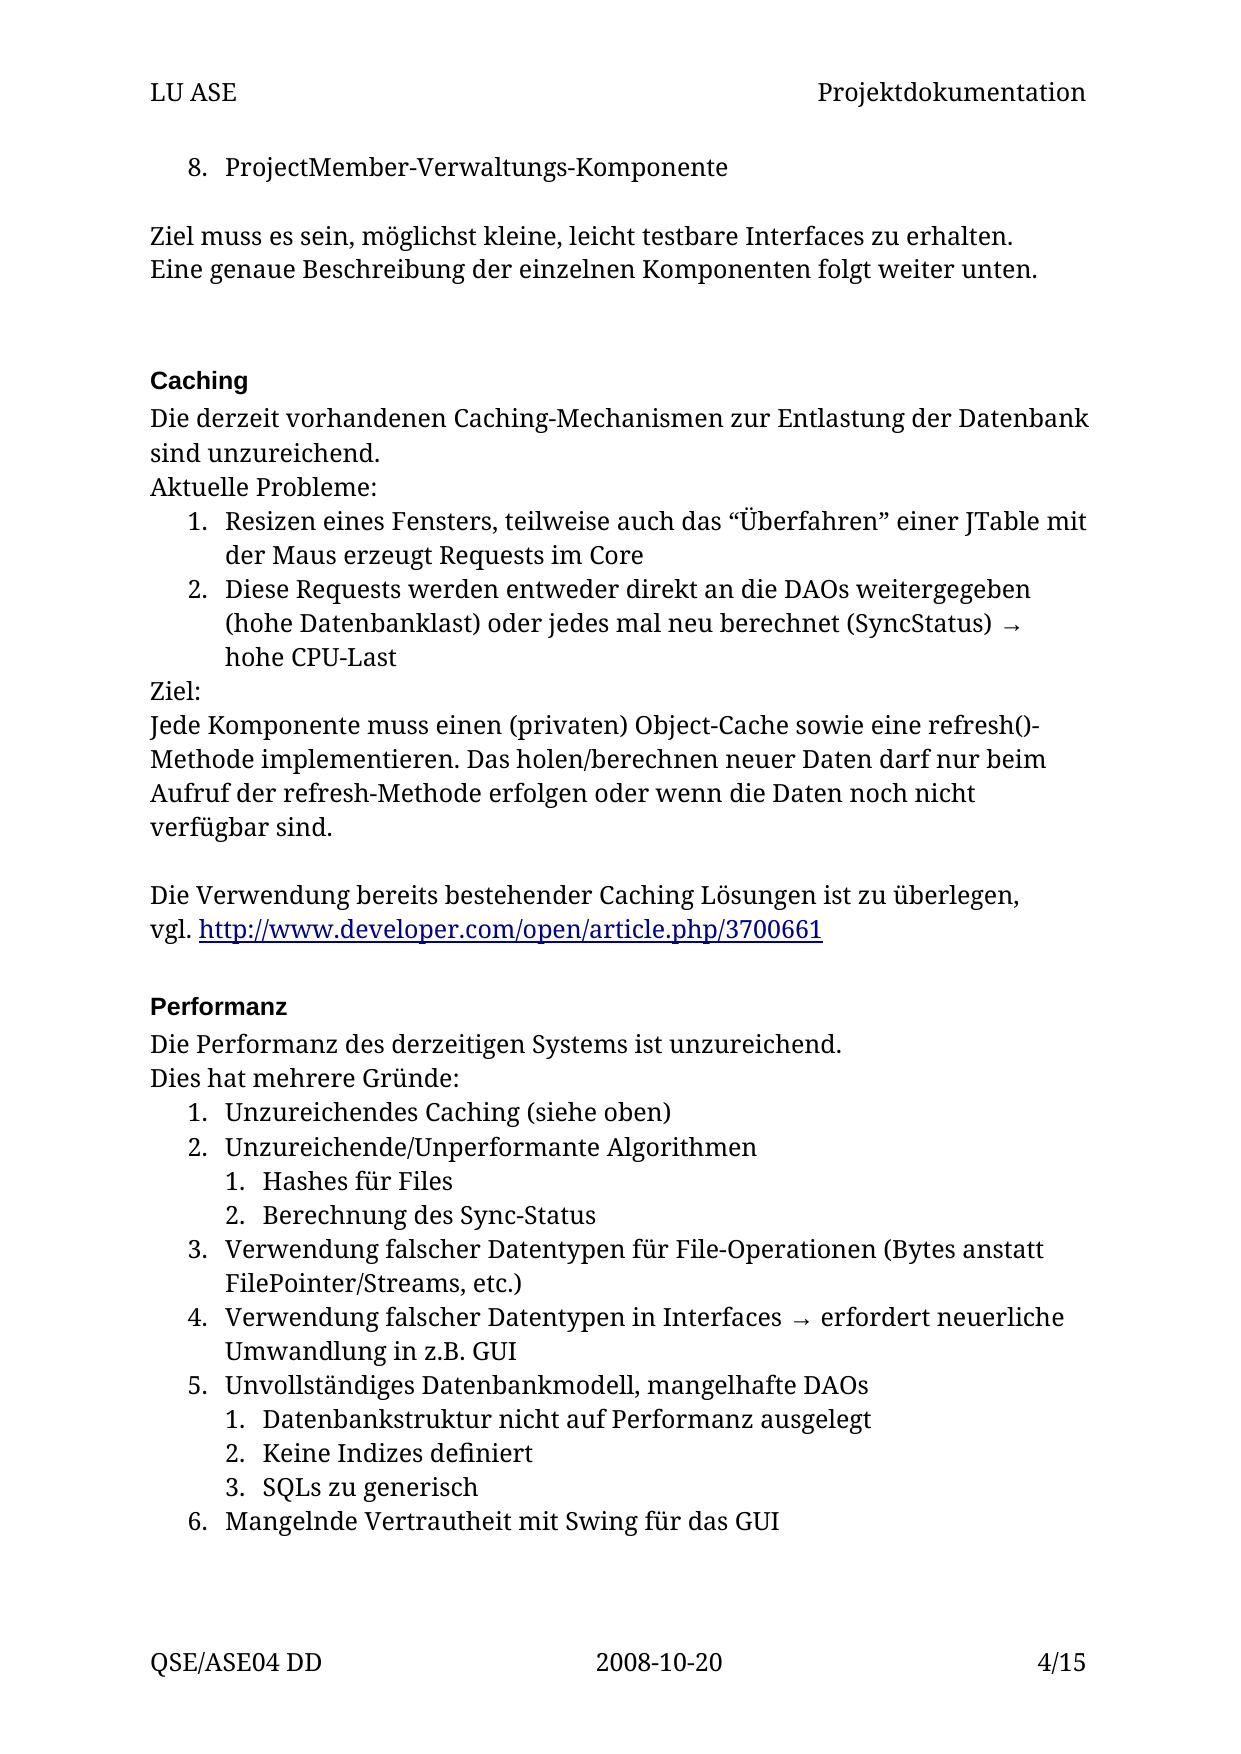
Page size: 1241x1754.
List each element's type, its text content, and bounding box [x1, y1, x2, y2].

list Mangelnde Vertrautheit mit Swing für das GUI [187, 1504, 1090, 1538]
text Die derzeit vorhandenen Caching-Mechanismen zur Entlastung der Datenbank sind unzureichend. [150, 401, 1090, 469]
subtitle Caching [150, 366, 1090, 395]
text Ziel: [150, 674, 1090, 708]
text Aktuelle Probleme: [150, 469, 1090, 503]
list Berechnung des Sync-Status [225, 1197, 1090, 1231]
text Eine genaue Beschreibung der einzelnen Komponenten folgt weiter unten. [150, 252, 1090, 286]
list Unzureichende/Unperformante Algorithmen [187, 1129, 1090, 1163]
text Die Verwendung bereits bestehender Caching Lösungen ist zu überlegen, [150, 878, 1090, 912]
list Verwendung falscher Datentypen in Interfaces → erfordert neuerliche Umwandlung in z.B. GUI [187, 1299, 1090, 1368]
list ProjectMember-Verwaltungs-Komponente [187, 150, 1090, 184]
list Hashes für Files [225, 1163, 1090, 1197]
text Die Performanz des derzeitigen Systems ist unzureichend. [150, 1027, 1090, 1061]
subtitle Performanz [150, 992, 1090, 1021]
list Keine Indizes definiert [225, 1436, 1090, 1470]
text Ziel muss es sein, möglichst kleine, leicht testbare Interfaces zu erhalten. [150, 218, 1090, 252]
text vgl. http://www.developer.com/open/article.php/3700661 [150, 912, 1090, 946]
list Unvollständiges Datenbankmodell, mangelhafte DAOs [187, 1368, 1090, 1402]
text Dies hat mehrere Gründe: [150, 1061, 1090, 1095]
list Datenbankstruktur nicht auf Performanz ausgelegt [225, 1402, 1090, 1436]
text Jede Komponente muss einen (privaten) Object-Cache sowie eine refresh()-Methode implementieren. Das holen/berechnen neuer Daten darf nur beim Aufruf der refresh-Methode erfolgen oder wenn die Daten noch nicht verfügbar sind. [150, 708, 1090, 844]
list Verwendung falscher Datentypen für File-Operationen (Bytes anstatt FilePointer/Streams, etc.) [187, 1231, 1090, 1299]
list SQLs zu generisch [225, 1470, 1090, 1504]
list Unzureichendes Caching (siehe oben) [187, 1095, 1090, 1129]
list Resizen eines Fensters, teilweise auch das “Überfahren” einer JTable mit der Maus erzeugt Requests im Core [187, 503, 1090, 571]
list Diese Requests werden entweder direkt an die DAOs weitergegeben (hohe Datenbanklast) oder jedes mal neu berechnet (SyncStatus) → hohe CPU-Last [187, 571, 1090, 674]
